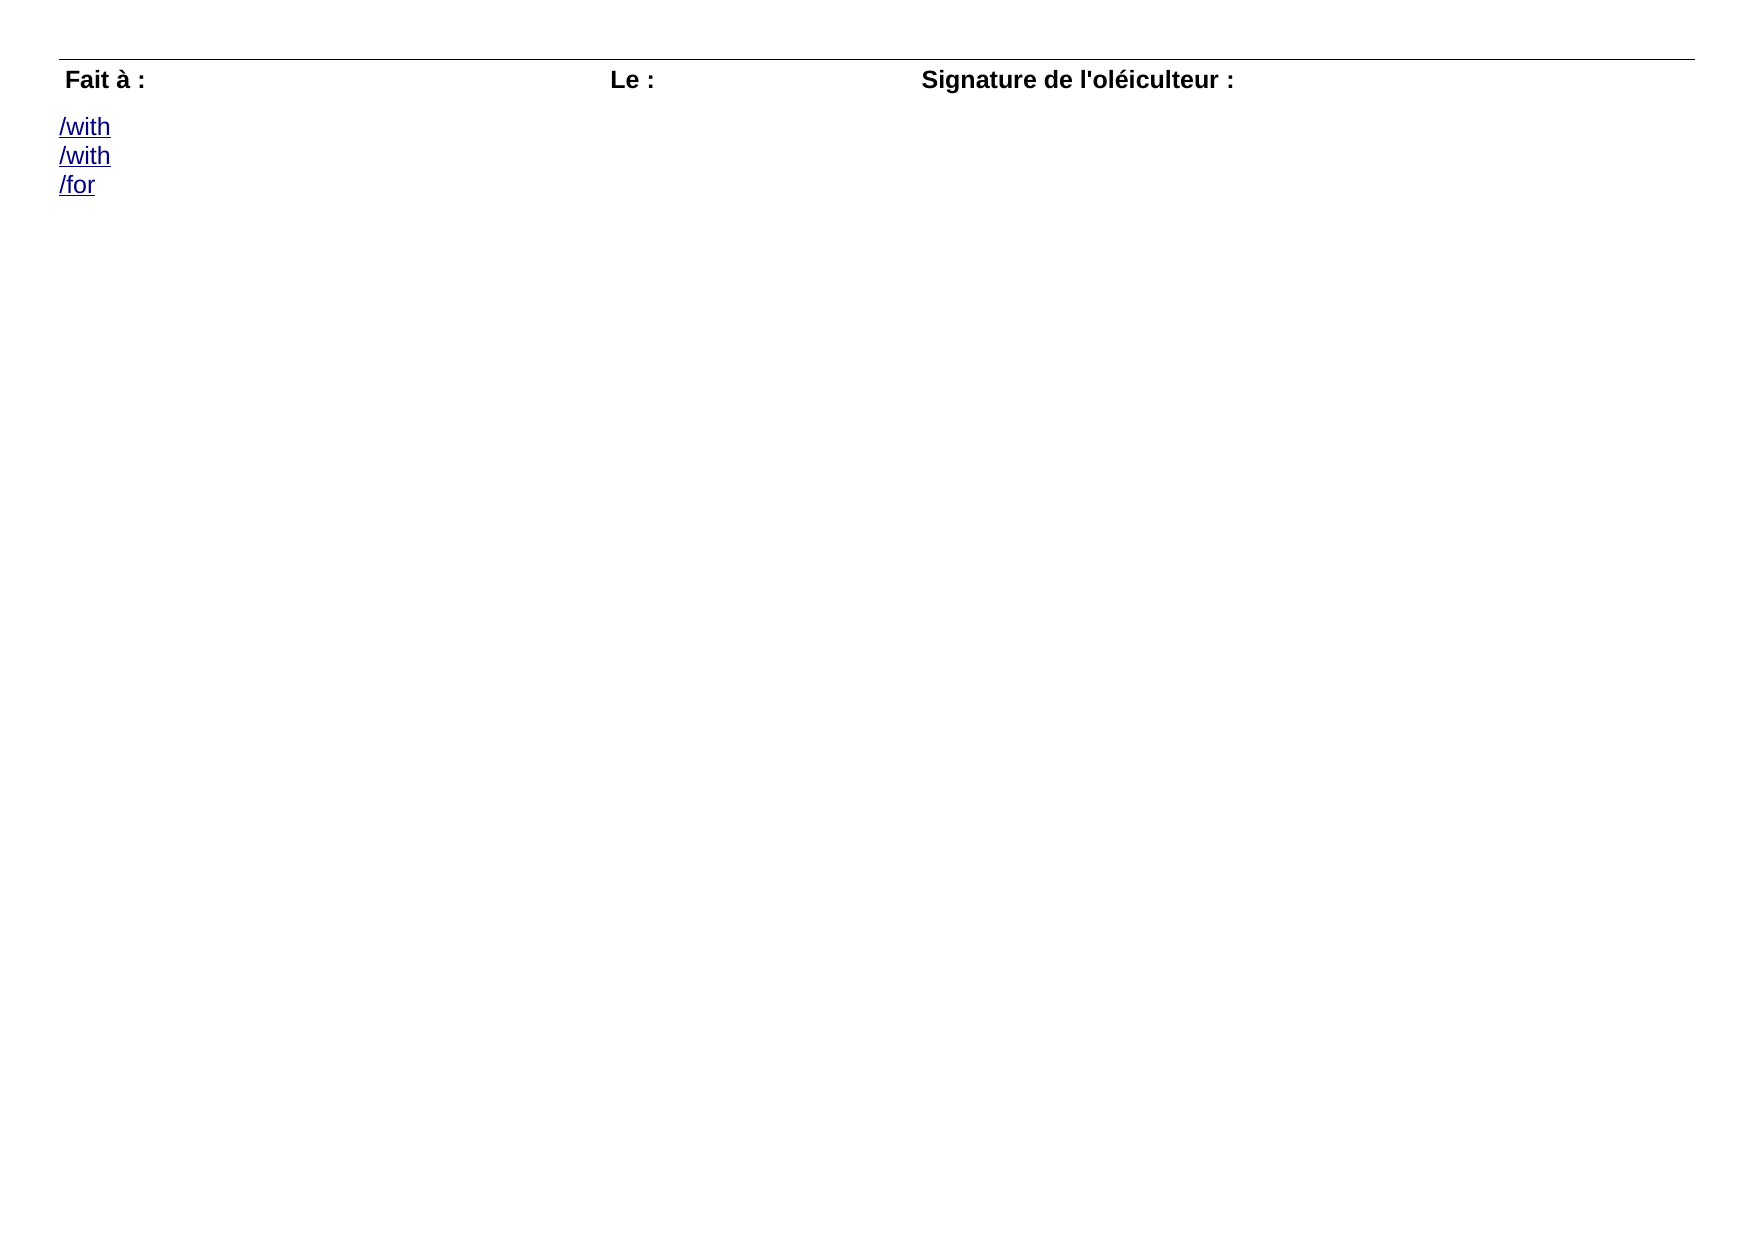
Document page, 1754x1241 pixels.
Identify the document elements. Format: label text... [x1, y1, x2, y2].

text /for [59, 170, 1695, 198]
table_cell Fait à : [59, 60, 224, 112]
table_cell [224, 60, 604, 112]
table_cell Le : [605, 60, 916, 112]
table_cell [1269, 60, 1467, 112]
table_cell Signature de l'oléiculteur : [916, 60, 1269, 112]
table_cell [1467, 60, 1695, 112]
text /with [59, 141, 1695, 170]
text /with [59, 112, 1695, 141]
